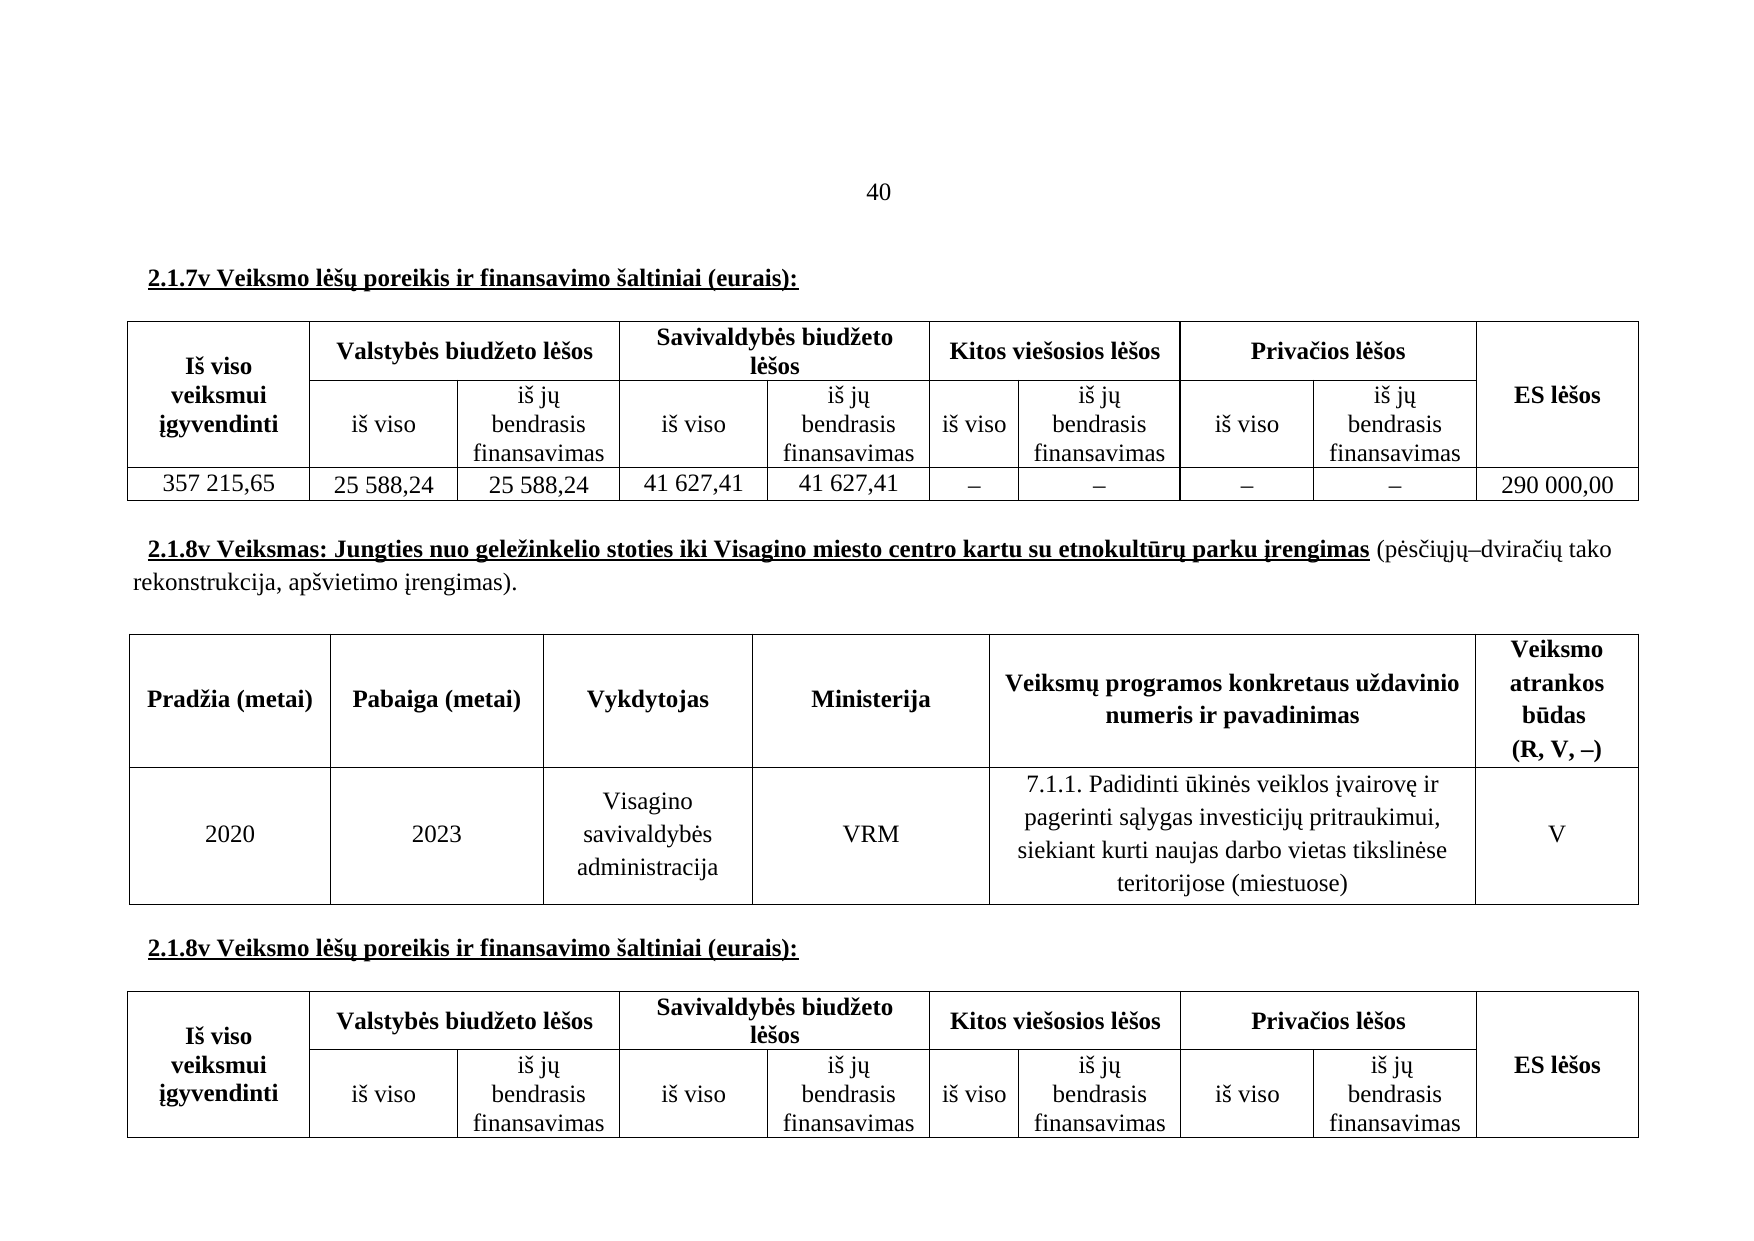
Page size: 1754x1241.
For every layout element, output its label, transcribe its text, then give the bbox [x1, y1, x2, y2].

table_cell 2023 [331, 768, 543, 903]
table_cell VRM [753, 768, 989, 903]
table_cell Visagino savivaldybės administracija [544, 768, 752, 903]
table_header Valstybės biudžeto lėšos [310, 992, 619, 1049]
table_header Ministerija [753, 635, 989, 767]
table_cell 25 588,24 [310, 468, 457, 500]
table_cell iš viso [1181, 381, 1313, 467]
table_header Savivaldybės biudžeto lėšos [620, 992, 929, 1049]
table_header Savivaldybės biudžeto lėšos [620, 322, 929, 379]
table_cell iš jų bendrasis finansavimas [768, 1050, 929, 1137]
text 2.1.8v Veiksmas: Jungties nuo geležinkelio stoties iki Visagino miesto centro kartu su etnokultūrų parku įrengimas (pėsčiųjų–dviračių tako rekonstrukcija, apšvietimo įrengimas). [133, 534, 1639, 596]
table_cell iš viso [1181, 1050, 1313, 1137]
table_header Veiksmų programos konkretaus uždavinio numeris ir pavadinimas [990, 635, 1475, 767]
table_cell iš viso [930, 381, 1018, 467]
table_header ES lėšos [1477, 992, 1638, 1137]
table_cell – [930, 468, 1018, 500]
table_header Valstybės biudžeto lėšos [310, 322, 619, 379]
table_header Privačios lėšos [1181, 992, 1476, 1049]
table_cell – [1314, 468, 1476, 500]
table_cell iš jų bendrasis finansavimas [1314, 381, 1476, 467]
table_cell iš jų bendrasis finansavimas [1019, 381, 1179, 467]
table_cell 41 627,41 [620, 468, 767, 500]
table_cell – [1181, 468, 1313, 500]
table_header Iš viso veiksmui įgyvendinti [128, 992, 309, 1137]
table_header Pradžia (metai) [130, 635, 330, 767]
table_header Kitos viešosios lėšos [930, 992, 1180, 1049]
table_cell iš jų bendrasis finansavimas [1314, 1050, 1476, 1137]
table_cell iš viso [930, 1050, 1018, 1137]
table_cell 2020 [130, 768, 330, 903]
table_header Pabaiga (metai) [331, 635, 543, 767]
text 2.1.7v Veiksmo lėšų poreikis ir finansavimo šaltiniai (eurais): [118, 263, 1639, 292]
table_cell 7.1.1. Padidinti ūkinės veiklos įvairovę ir pagerinti sąlygas investicijų pritraukimui, siekiant kurti naujas darbo vietas tikslinėse teritorijose (miestuose) [990, 768, 1475, 903]
table_cell iš viso [620, 381, 767, 467]
table_header Privačios lėšos [1181, 322, 1476, 379]
table_cell 25 588,24 [458, 468, 619, 500]
table_cell 290 000,00 [1477, 468, 1638, 500]
table_cell – [1019, 468, 1179, 500]
text 2.1.8v Veiksmo lėšų poreikis ir finansavimo šaltiniai (eurais): [118, 933, 1639, 962]
table_cell 357 215,65 [128, 468, 309, 500]
table_cell iš jų bendrasis finansavimas [1019, 1050, 1180, 1137]
table_header Veiksmo atrankos būdas (R, V, –) [1476, 635, 1638, 767]
table_cell V [1476, 768, 1638, 903]
table_header ES lėšos [1477, 322, 1638, 467]
table_cell 41 627,41 [768, 468, 929, 500]
table_cell iš jų bendrasis finansavimas [458, 381, 619, 467]
table_header Vykdytojas [544, 635, 752, 767]
table_header Kitos viešosios lėšos [930, 322, 1179, 379]
table_cell iš viso [620, 1050, 767, 1137]
table_cell iš jų bendrasis finansavimas [458, 1050, 619, 1137]
table_cell iš jų bendrasis finansavimas [768, 381, 929, 467]
table_header Iš viso veiksmui įgyvendinti [128, 322, 309, 467]
table_cell iš viso [310, 381, 457, 467]
table_cell iš viso [310, 1050, 457, 1137]
